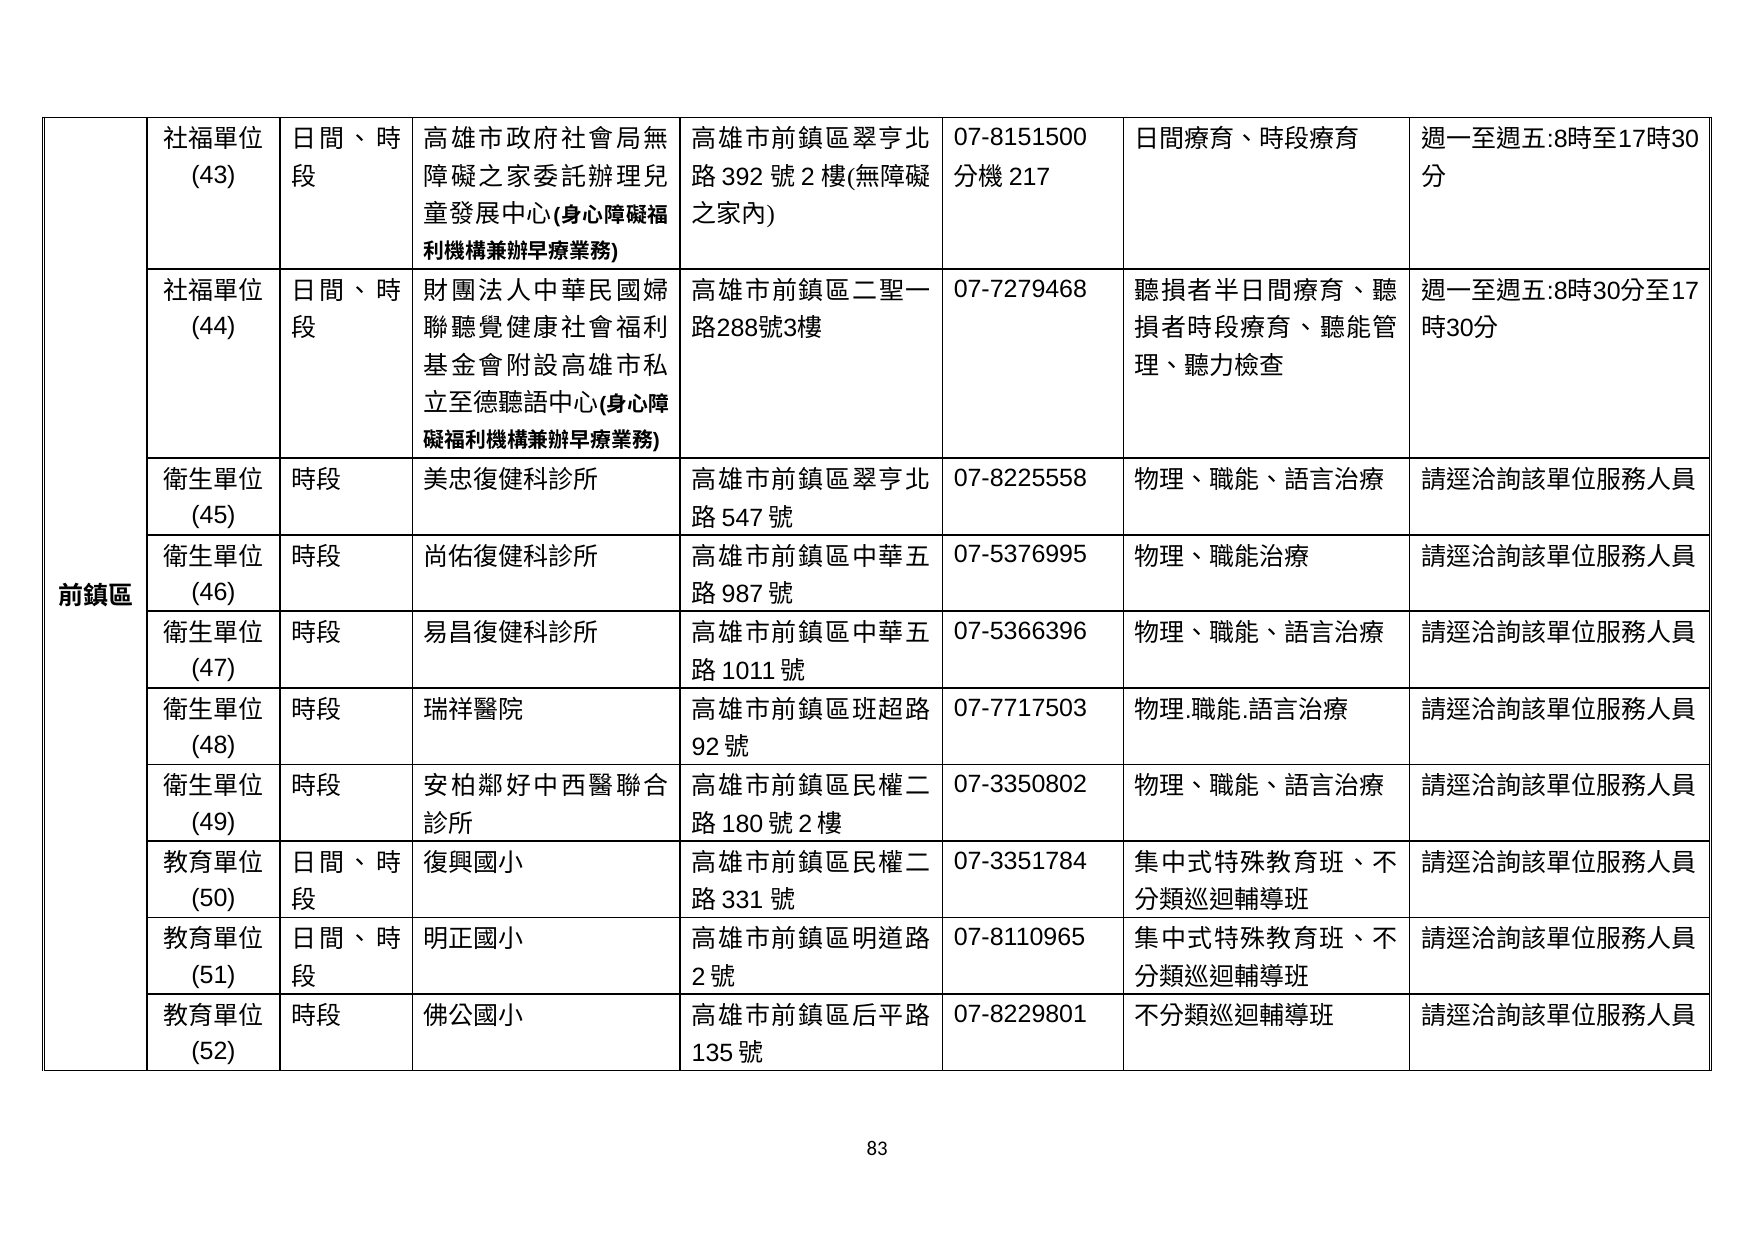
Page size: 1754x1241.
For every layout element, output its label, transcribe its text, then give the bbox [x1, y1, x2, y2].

table_cell 時段 [281, 459, 412, 534]
table_cell 時段 [281, 612, 412, 687]
table_cell 美忠復健科診所 [413, 459, 679, 534]
table_cell 07-5376995 [943, 536, 1123, 610]
table_cell 高雄市前鎮區中華五路987號 [681, 536, 942, 610]
table_cell 高雄市前鎮區翠亨北路392 號2 樓(無障礙之家內) [681, 118, 942, 268]
table_cell 衛生單位(46) [148, 536, 279, 610]
table_cell 請逕洽詢該單位服務人員 [1410, 842, 1709, 917]
table_cell 教育單位(50) [148, 842, 279, 917]
table_cell 財團法人中華民國婦聯聽覺健康社會福利基金會附設高雄市私立至德聽語中心(身心障礙福利機構兼辦早療業務) [413, 270, 679, 457]
table_cell 教育單位(51) [148, 918, 279, 993]
table_cell 請逕洽詢該單位服務人員 [1410, 765, 1709, 840]
table_cell 07-3351784 [943, 842, 1123, 917]
table_cell 社福單位(43) [148, 118, 279, 268]
table_cell 尚佑復健科診所 [413, 536, 679, 610]
table_cell 時段 [281, 536, 412, 610]
table_cell 日間療育、時段療育 [1124, 118, 1409, 268]
table_cell 物理.職能.語言治療 [1124, 689, 1409, 763]
table_cell 07-7717503 [943, 689, 1123, 763]
table_cell 集中式特殊教育班、不分類巡迴輔導班 [1124, 918, 1409, 993]
table_cell 物理、職能、語言治療 [1124, 459, 1409, 534]
table_cell 請逕洽詢該單位服務人員 [1410, 536, 1709, 610]
table_cell 明正國小 [413, 918, 679, 993]
table_cell 高雄巿前鎮區后平路135號 [681, 995, 942, 1070]
table_cell 高雄市前鎮區班超路92號 [681, 689, 942, 763]
table_cell 集中式特殊教育班、不分類巡迴輔導班 [1124, 842, 1409, 917]
table_cell 07-5366396 [943, 612, 1123, 687]
table_cell 時段 [281, 765, 412, 840]
table_cell 07-8151500 分機217 [943, 118, 1123, 268]
table_cell 物理、職能治療 [1124, 536, 1409, 610]
table_cell 請逕洽詢該單位服務人員 [1410, 612, 1709, 687]
table_cell 物理、職能、語言治療 [1124, 612, 1409, 687]
table_cell 高雄市前鎮區民權二路180號2樓 [681, 765, 942, 840]
table_cell 高雄市前鎮區明道路2號 [681, 918, 942, 993]
table_cell 請逕洽詢該單位服務人員 [1410, 689, 1709, 763]
table_cell 07-7279468 [943, 270, 1123, 457]
table_cell 衛生單位(48) [148, 689, 279, 763]
table_cell 高雄市前鎮區民權二路331 號 [681, 842, 942, 917]
table_cell 易昌復健科診所 [413, 612, 679, 687]
table_cell 週一至週五:8時30分至17時30分 [1410, 270, 1709, 457]
table_cell 時段 [281, 995, 412, 1070]
table_cell 高雄市前鎮區中華五路1011號 [681, 612, 942, 687]
table_cell 聽損者半日間療育、聽損者時段療育、聽能管理、聽力檢查 [1124, 270, 1409, 457]
table_cell 請逕洽詢該單位服務人員 [1410, 918, 1709, 993]
table_cell 教育單位(52) [148, 995, 279, 1070]
table_cell 前鎮區 [45, 118, 146, 1070]
table_cell 07-8229801 [943, 995, 1123, 1070]
table_cell 不分類巡迴輔導班 [1124, 995, 1409, 1070]
table_cell 高雄市前鎮區二聖一路288號3樓 [681, 270, 942, 457]
table_cell 社福單位(44) [148, 270, 279, 457]
table_cell 週一至週五:8時至17時30分 [1410, 118, 1709, 268]
table_cell 請逕洽詢該單位服務人員 [1410, 995, 1709, 1070]
table_cell 高雄市前鎮區翠亨北路547號 [681, 459, 942, 534]
table_cell 瑞祥醫院 [413, 689, 679, 763]
table_cell 復興國小 [413, 842, 679, 917]
table_cell 07-8225558 [943, 459, 1123, 534]
table_cell 高雄市政府社會局無障礙之家委託辦理兒童發展中心(身心障礙福利機構兼辦早療業務) [413, 118, 679, 268]
table_cell 請逕洽詢該單位服務人員 [1410, 459, 1709, 534]
table_cell 07-8110965 [943, 918, 1123, 993]
table_cell 衛生單位(49) [148, 765, 279, 840]
table_cell 日間、時段 [281, 918, 412, 993]
table_cell 日間、時段 [281, 270, 412, 457]
table_cell 日間、時段 [281, 842, 412, 917]
table_cell 衛生單位(45) [148, 459, 279, 534]
table_cell 安柏鄰好中西醫聯合診所 [413, 765, 679, 840]
table_cell 佛公國小 [413, 995, 679, 1070]
table_cell 衛生單位(47) [148, 612, 279, 687]
table_cell 物理、職能、語言治療 [1124, 765, 1409, 840]
table_cell 07-3350802 [943, 765, 1123, 840]
table_cell 時段 [281, 689, 412, 763]
table_cell 日間、時段 [281, 118, 412, 268]
